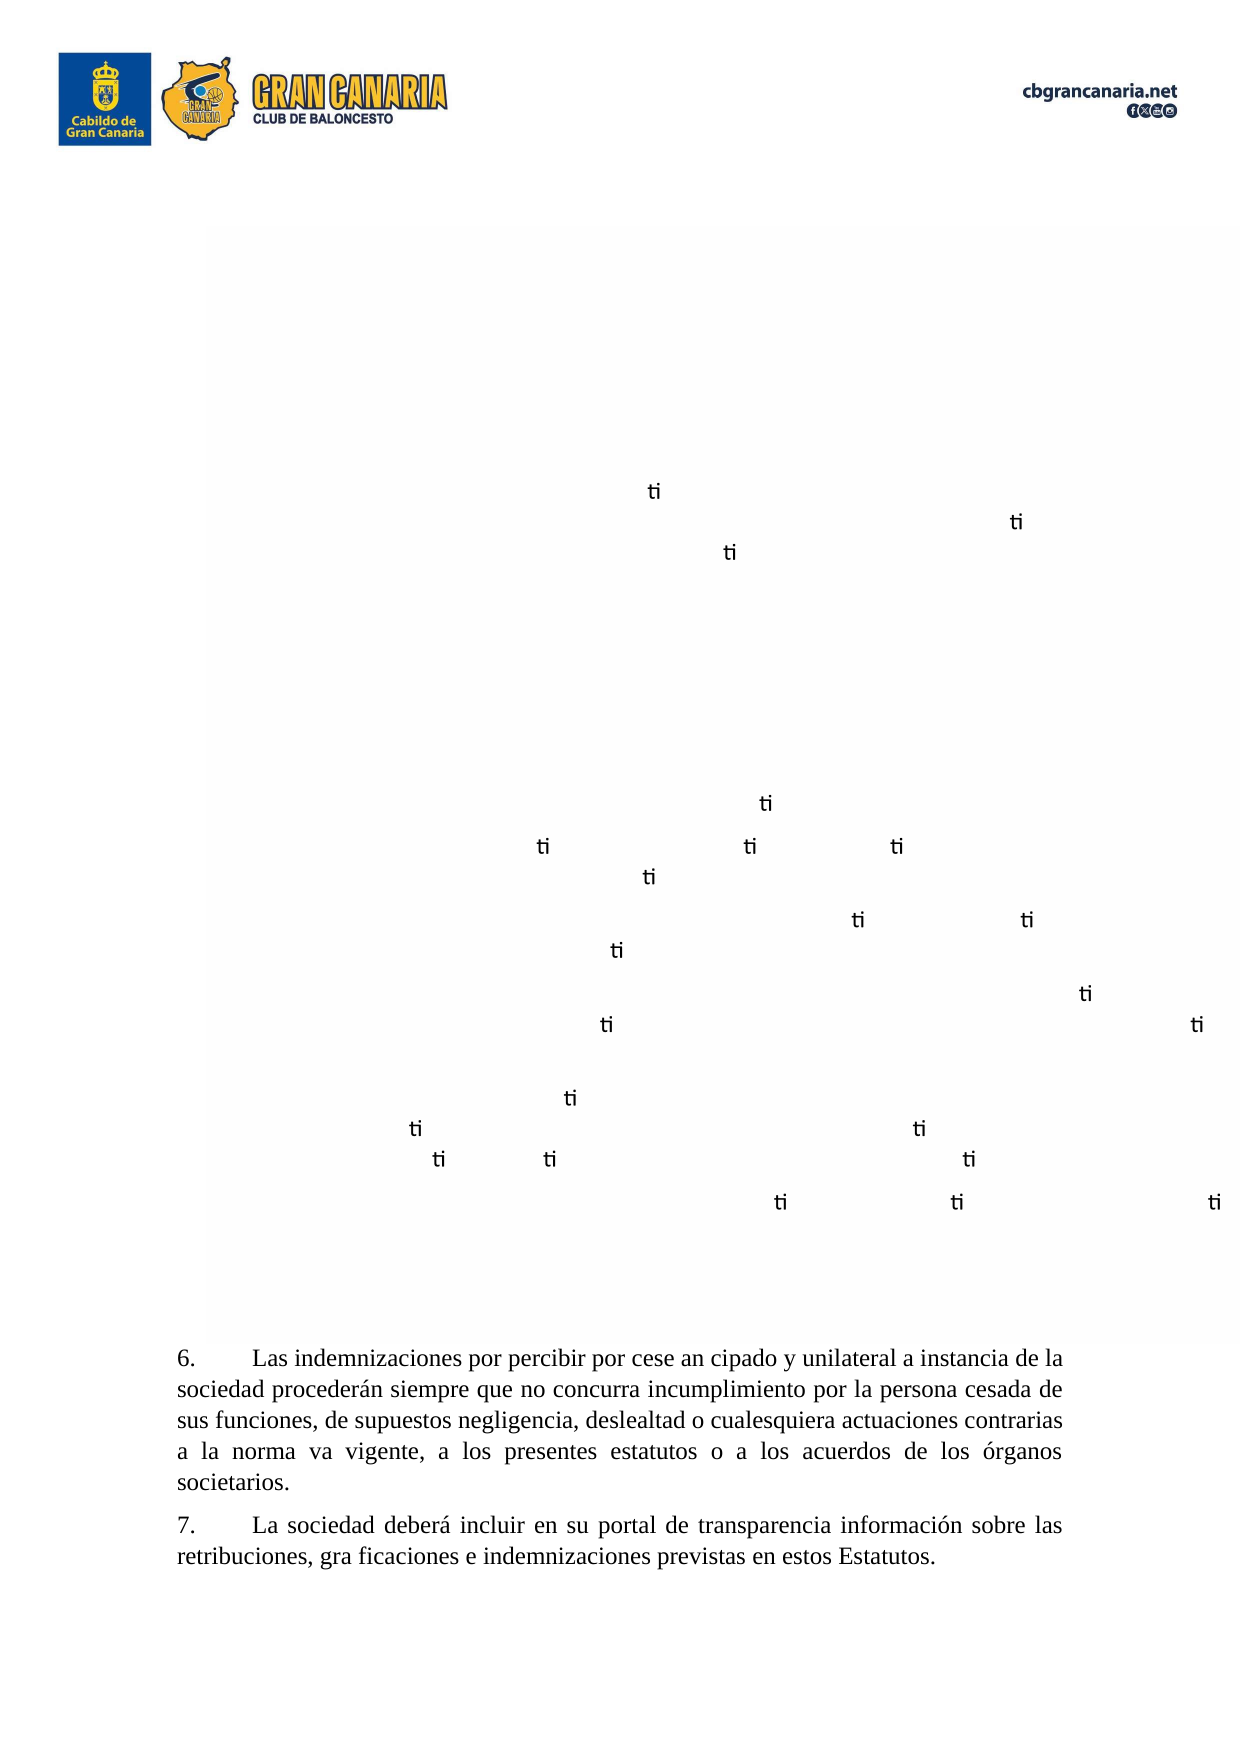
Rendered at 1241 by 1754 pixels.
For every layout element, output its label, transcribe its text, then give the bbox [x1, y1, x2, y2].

list La sociedad deberá incluir en su portal de transparencia información sobre las retribuciones, gra ficaciones e indemnizaciones previstas en estos Estatutos. [177, 1510, 1063, 1570]
list Las indemnizaciones por percibir por cese an cipado y unilateral a instancia de la sociedad procederán siempre que no concurra incumplimiento por la persona cesada de sus funciones, de supuestos negligencia, deslealtad o cualesquiera actuaciones contrarias a la norma va vigente, a los presentes estatutos o a los acuerdos de los órganos societarios. [177, 1343, 1063, 1496]
